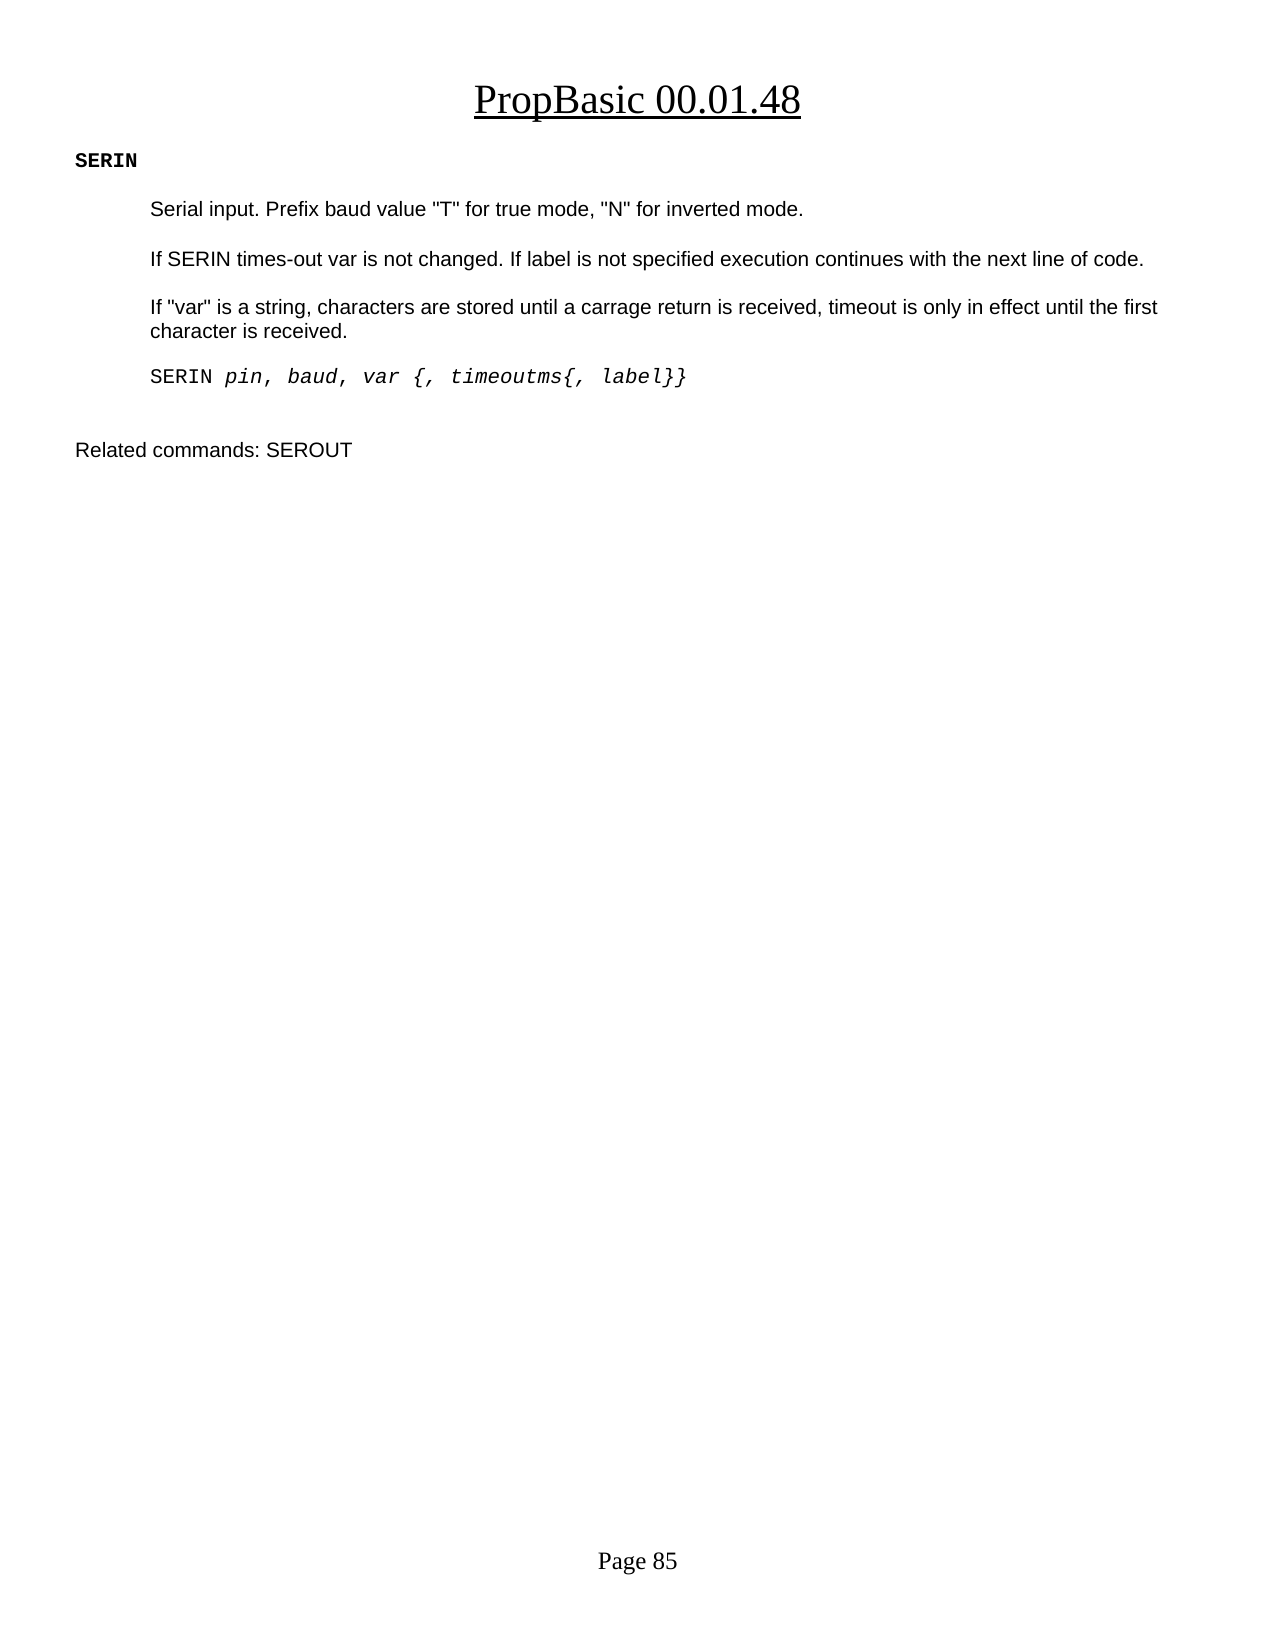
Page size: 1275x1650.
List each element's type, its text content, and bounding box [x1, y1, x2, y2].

text Serial input. Prefix baud value "T" for true mode, "N" for inverted mode. [75, 197, 1200, 223]
text If "var" is a string, characters are stored until a carrage return is received, timeout is only in effect until the first [75, 295, 1200, 319]
text If SERIN times-out var is not changed. If label is not specified execution continues with the next line of code. [75, 247, 1200, 271]
text character is received. [75, 319, 1200, 343]
text SERIN pin, baud, var {, timeoutms{, label}} [75, 367, 1200, 390]
text SERIN [75, 150, 1200, 174]
text Related commands: SEROUT [75, 437, 1200, 461]
